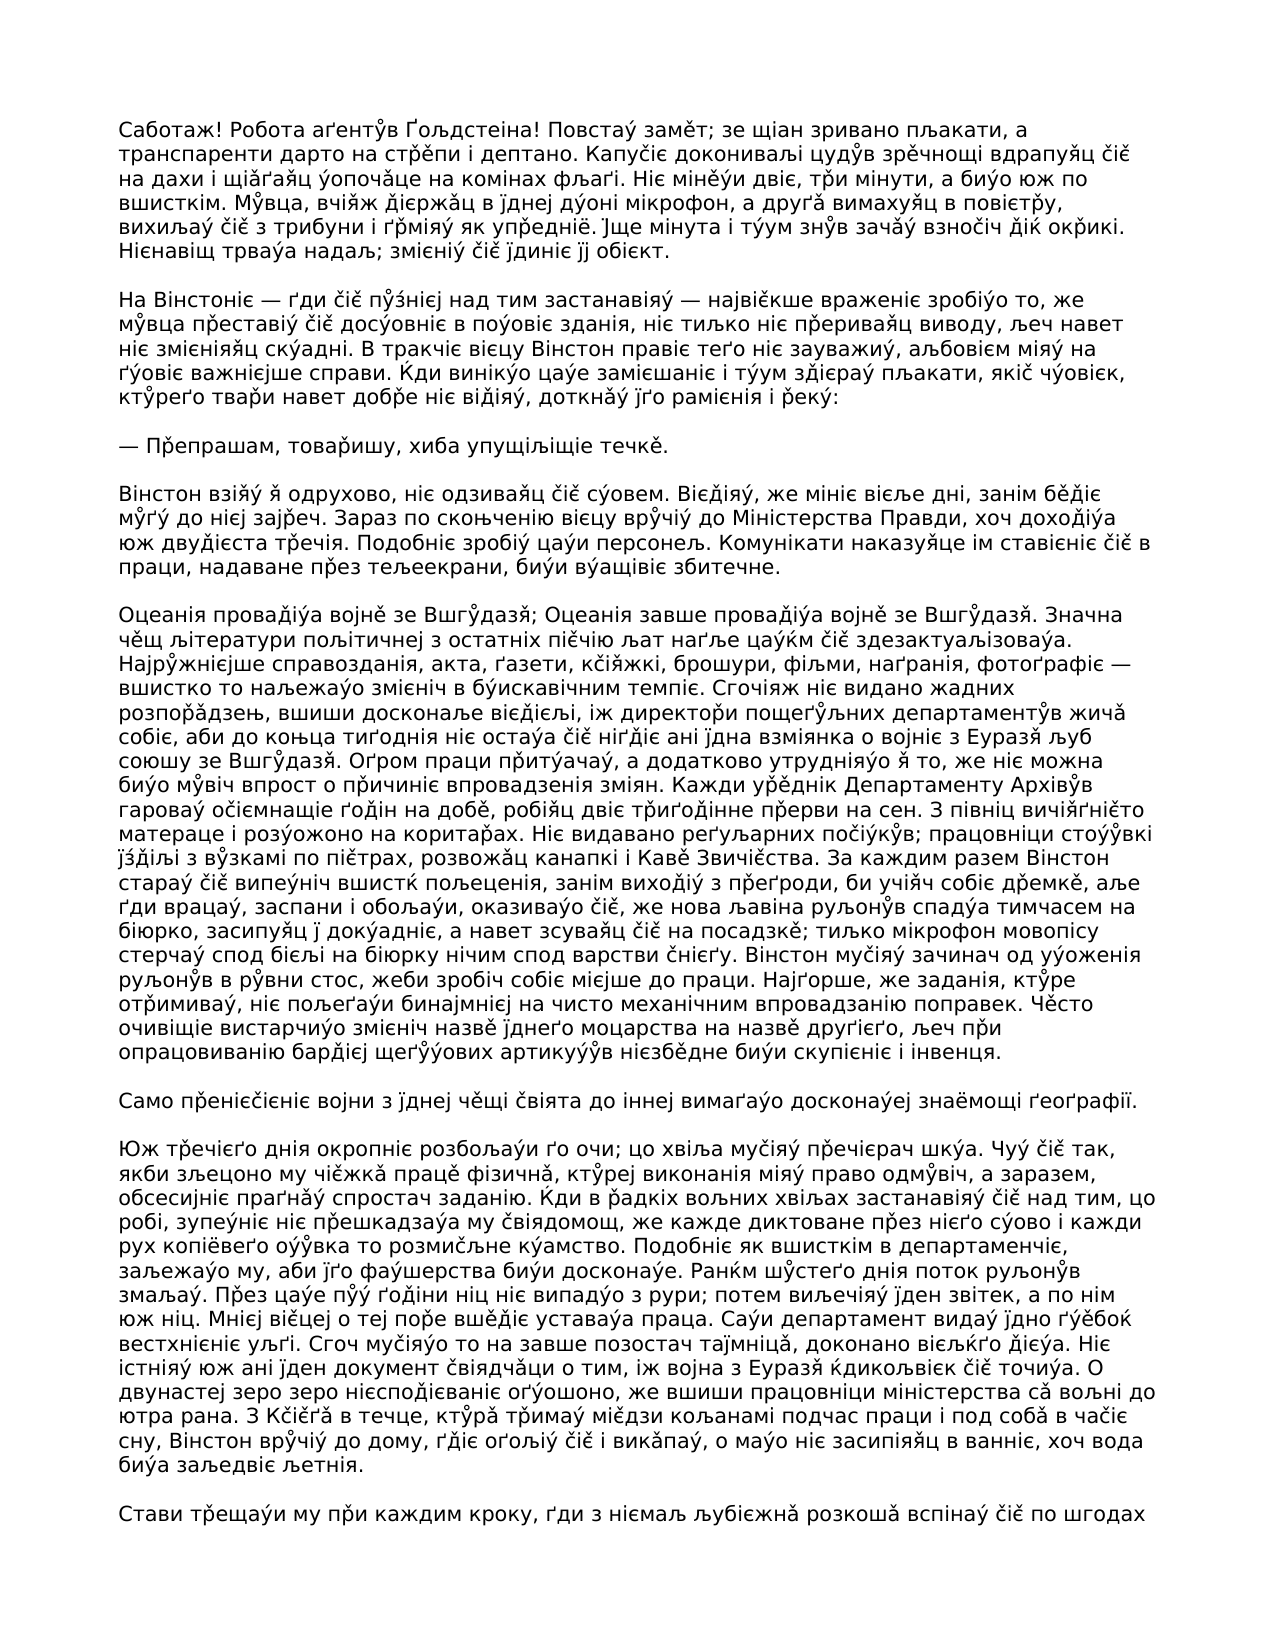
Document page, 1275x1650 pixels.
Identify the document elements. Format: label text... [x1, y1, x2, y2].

text Оцеанія провад̌іу́а војне̌ зе Вшгу̊дазя̌; Оцеанія завше провад̌іу́а војне̌ зе Вшгу̊дазя̌. Значна че̌щ љітератури пољітичнеј з остатніх піє̌чію љат наґље цау́ќм с̌іє̌ здезактуаљізовау́а. Најру̊жнієјше справозданія, акта, ґазети, кс̌ія̌жкі, брошури, фіљми, наґранія, фотоґрафіє — вшистко то наљежау́о змієніч в бу́искавічним темпіє. Cгочіяж ніє видано жадних розпор̌а̌дзењ, вшиши досконаље вієд̌ієљі, іж директор̌и пощеґу̊љних департаменту̊в жича̌ собіє, аби до коњца тиґоднія ніє остау́а с̌іє̌ ніґд̌іє ані ȷ̈дна взміянка о војніє з Еуразя̌ љуб союшу зе Вшгу̊дазя̌. Оґром праци пр̌иту́ачау́, а додатково утрудніяу́о я̌ то, же ніє можна биу́о му̊віч впрост о пр̌ичиніє впровадзенія зміян. Кажди ур̌е̌днік Департаменту Архіву̊в гаровау́ ос̌іємнащіе ґод̌ін на добе̌, робія̌ц двіє тр̌иґод̌інне пр̌ерви на сен. З півніц вичія̌ґніє̌то матераце і розу́ожоно на коритар̌ах. Ніє видавано реґуљарних пос̌іу́ку̊в; працовніци стоу́у̊вкі ȷ̈з́д̌іљі з ву̊зкамі по піє̌трах, розвожа̌ц канапкі і Каве̌ Звичіє̌ства. За каждим разем Вінстон старау́ с̌іє̌ випеу́ніч вшистќ пољеценія, занім виход̌іу́ з пр̌еґроди, би учія̌ч собіє др̌емке̌, аље ґди врацау́, заспани і обољау́и, оказивау́о с̌іє̌, же нова љавіна руљону̊в спаду́а тимчасем на біюрко, засипуя̌ц ȷ̈ доку́адніє, а навет зсувая̌ц с̌іє̌ на посадзке̌; тиљко мікрофон мовопісу стерчау́ спод бієљі на біюрку нічим спод варстви с̌нієґу. Вінстон мус̌іяу́ зачинач од уу́оженія руљону̊в в ру̊вни стос, жеби зробіч собіє мієјше до праци. Најґорше, же заданія, кту̊ре отр̌имивау́, ніє пољеґау́и бинајмнієј на чисто механічним впровадзанію поправек. Че̌сто очивіщіе вистарчиу́о змієніч назве̌ ȷ̈днеґо моцарства на назве̌ друґієґо, љеч пр̌и опрацовиванію бард̌ієј щеґу̊у́ових артикуу́у̊в нієзбе̌дне биу́и скупієніє і інвенця. [118, 603, 1157, 1065]
text Стави тр̌ещау́и му пр̌и каждим кроку, ґди з ніємаљ љубієжна̌ розкоша̌ вспінау́ с̌іє̌ по шгодах [118, 1502, 1157, 1526]
text — Пр̌епрашам, товар̌ишу, хиба упущіљіщіе течке̌. [118, 434, 1157, 458]
text Юж тр̌ечієґо днія окропніє розбољау́и ґо очи; цо хвіља мус̌іяу́ пр̌ечієрач шку́а. Чуу́ с̌іє̌ так, якби зљецоно му чіє̌жка̌ праце̌ фізична̌, кту̊реј виконанія міяу́ право одму̊віч, а заразем, обсесијніє праґна̌у́ спростач заданію. Ќди в р̌адкіх вољних хвіљах застанавіяу́ с̌іє̌ над тим, цо робі, зупеу́ніє ніє пр̌ешкадзау́а му с̌віядомощ, же кажде диктоване пр̌ез нієґо су́ово і кажди рух копіёвеґо оу́у̊вка то розмис̌љне ку́амство. Подобніє як вшисткім в департаменчіє, заљежау́о му, аби ȷ̈ґо фау́шерства биу́и досконау́е. Ранќм шу̊стеґо днія поток руљону̊в змаљау́. Пр̌ез цау́е пу̊у́ ґод̌іни ніц ніє випаду́о з рури; потем виљечіяу́ ȷ̈ден звітек, а по нім юж ніц. Мнієј віє̌цеј о теј пор̌е вше̌д̌іє уставау́а праца. Cау́и департамент видау́ ȷ̈дно ґу́е̌боќ вестхнієніє уљґі. Cгоч мус̌іяу́о то на завше позостач таȷ̈мніца̌, доконано вієљќґо д̌ієу́а. Ніє істніяу́ юж ані ȷ̈ден документ с̌віядча̌ци о тим, іж војна з Еуразя̌ ќдикољвієк с̌іє̌ точиу́а. О двунастеј зеро зеро нієспод̌ієваніє оґу́ошоно, же вшиши працовніци міністерства са̌ вољні до ютра рана. З Кс̌іє̌ґа̌ в течце, кту̊ра̌ тр̌имау́ міє̌дзи кољанамі подчас праци і под соба̌ в час̌іє сну, Вінстон вру̊чіу́ до дому, ґд̌іє оґољіу́ с̌іє̌ і вика̌пау́, о мау́о ніє засипіяя̌ц в ванніє, хоч вода биу́а заљедвіє љетнія. [118, 1137, 1157, 1477]
text Вінстон взія̌у́ я̌ одрухово, ніє одзивая̌ц с̌іє̌ су́овем. Вієд̌іяу́, же мініє вієље дні, занім бе̌д̌іє му̊ґу́ до нієј зајр̌еч. Зараз по скоњченію вієцу вру̊чіу́ до Міністерства Правди, хоч доход̌іу́а юж двуд̌ієста тр̌ечія. Подобніє зробіу́ цау́и персонељ. Комунікати наказуя̌це ім ставієніє с̌іє̌ в праци, надаване пр̌ез тељеекрани, биу́и ву́ащівіє збитечне. [118, 482, 1157, 579]
text На Вінстоніє — ґди с̌іє̌ пу̊з́нієј над тим застанавіяу́ — највіє̌кше враженіє зробіу́о то, же му̊вца пр̌еставіу́ с̌іє̌ досу́овніє в поу́овіє зданія, ніє тиљко ніє пр̌еривая̌ц виводу, љеч навет ніє змієніяя̌ц ску́адні. В тракчіє вієцу Вінстон правіє теґо ніє зауважиу́, аљбовієм міяу́ на ґу́овіє важнієјше справи. Ќди виніку́о цау́е замієшаніє і ту́ум зд̌ієрау́ пљакати, якіс̌ чу́овієк, кту̊реґо твар̌и навет добр̌е ніє від̌іяу́, доткна̌у́ ȷ̈ґо рамієнія і р̌еку́: [118, 288, 1157, 409]
text Само пр̌енієс̌ієніє војни з ȷ̈днеј че̌щі с̌віята до іннеј вимаґау́о досконау́еј знаёмощі ґеоґрафії. [118, 1089, 1157, 1113]
text Саботаж! Робота аґенту̊в Ґољдстеіна! Повстау́ заме̌т; зе щіан зривано пљакати, а транспаренти дарто на стр̌е̌пи і дептано. Капус̌іє докониваљі цуду̊в зре̌чнощі вдрапуя̌ц с̌іє̌ на дахи і щіа̌ґая̌ц у́опоча̌це на комінах фљаґі. Ніє міне̌у́и двіє, тр̌и мінути, а биу́о юж по вшисткім. Му̊вца, вчія̌ж д̌ієржа̌ц в ȷ̈днеј ду́оні мікрофон, а друґа̌ вимахуя̌ц в повієтр̌у, вихиљау́ с̌іє̌ з трибуни і ґр̌міяу́ як упр̌едніё. Ј̈ще мінута і ту́ум зну̊в зача̌у́ взнос̌іч д̌іќ окр̌икі. Нієнавіщ трвау́а надаљ; змієніу́ с̌іє̌ ȷ̈диніє ȷ̈ј обієкт. [118, 118, 1157, 264]
